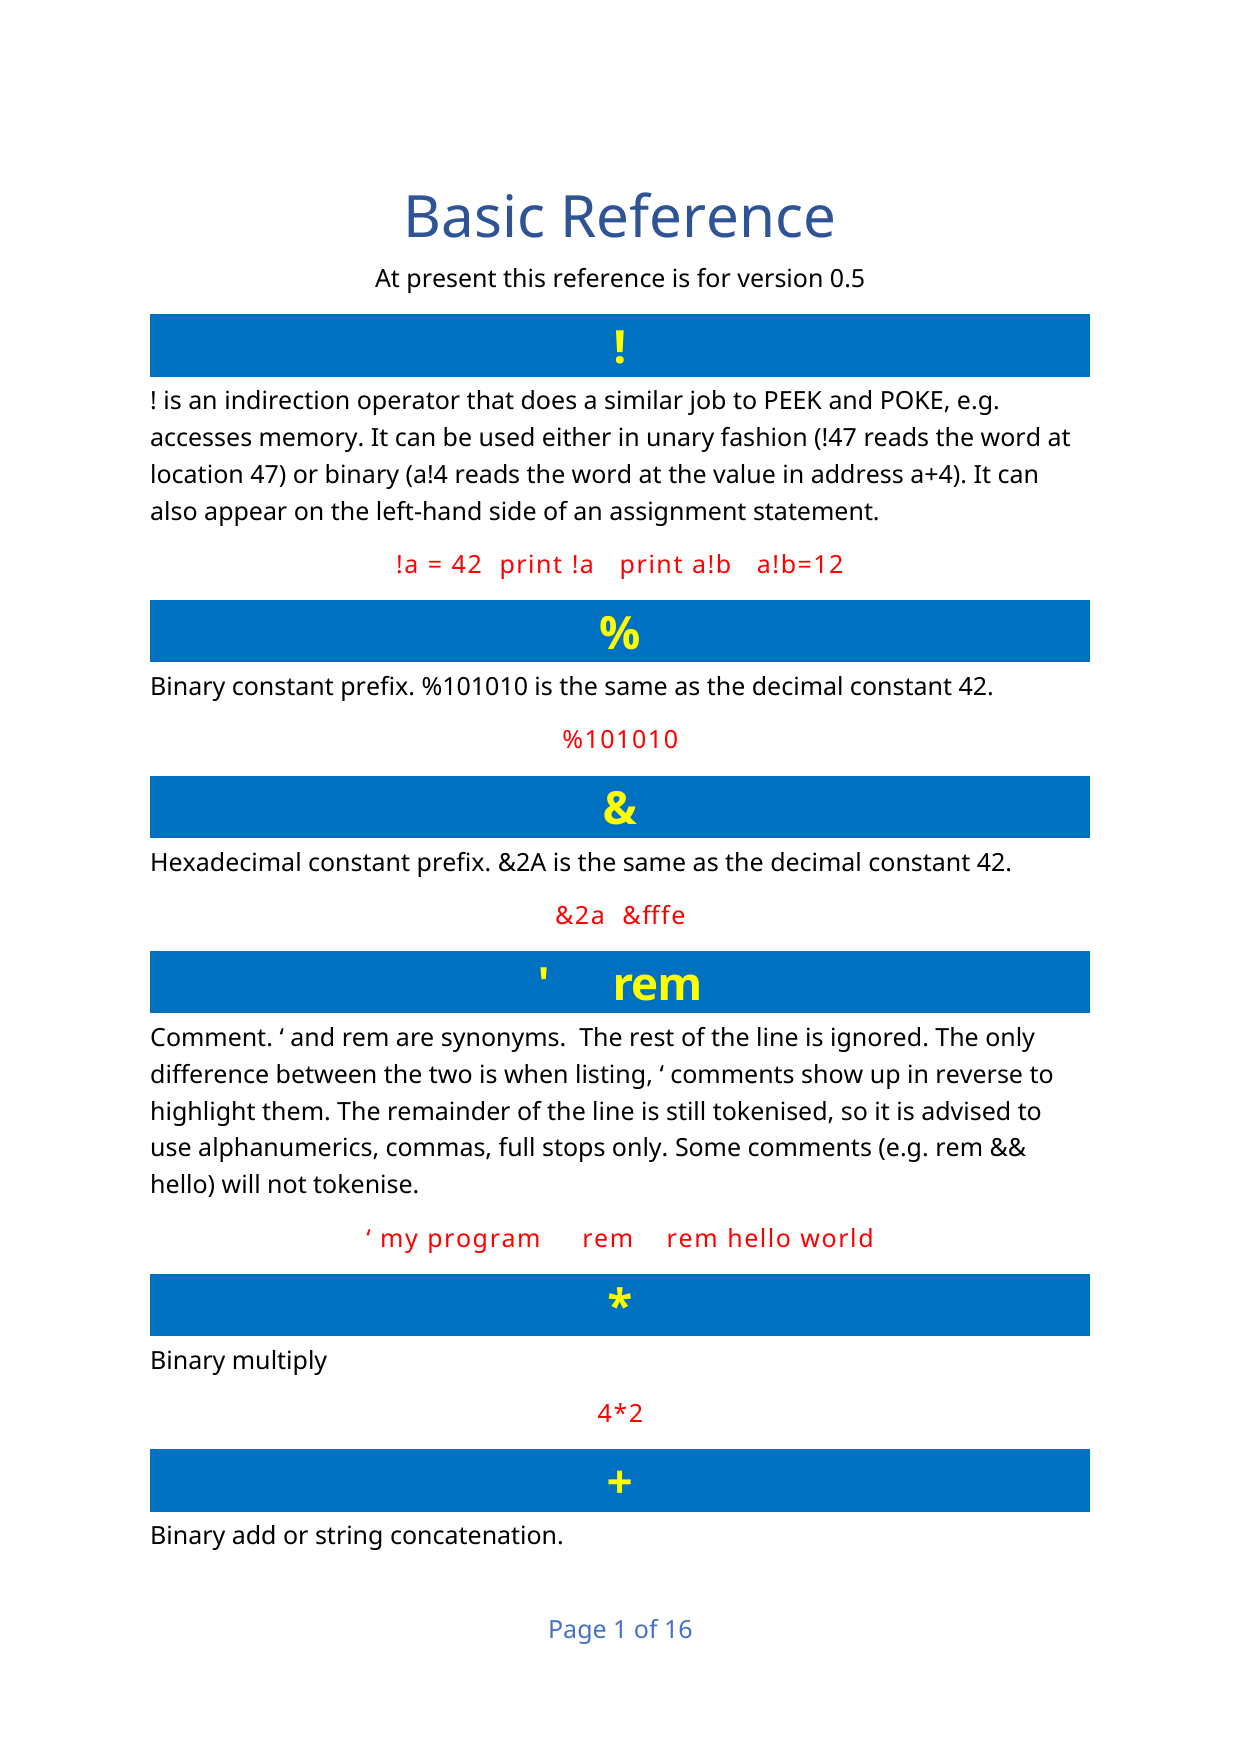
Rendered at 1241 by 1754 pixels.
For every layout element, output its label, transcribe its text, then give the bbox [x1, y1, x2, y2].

title ' rem [150, 951, 1090, 1013]
title + [150, 1449, 1090, 1512]
text At present this reference is for version 0.5 [150, 261, 1090, 295]
text Hexadecimal constant prefix. &2A is the same as the decimal constant 42. [150, 844, 1090, 878]
text Binary multiply [150, 1342, 1090, 1376]
text Binary add or string concatenation. [150, 1518, 1090, 1552]
title * [150, 1274, 1090, 1336]
subtitle 4*2 [150, 1396, 1090, 1430]
text Binary constant prefix. %101010 is the same as the decimal constant 42. [150, 669, 1090, 703]
title ! [150, 314, 1090, 377]
subtitle &2A &FFFE [150, 898, 1090, 932]
subtitle %101010 [150, 722, 1090, 756]
subtitle Basic Reference [150, 175, 1090, 254]
text ! is an indirection operator that does a similar job to PEEK and POKE, e.g. accesses memory. It can be used either in unary fashion (!47 reads the word at location 47) or binary (a!4 reads the word at the value in address a+4). It can also appear on the left-hand side of an assignment statement. [150, 383, 1090, 527]
subtitle ‘ My Program Rem rem Hello world [150, 1220, 1090, 1254]
title % [150, 600, 1090, 662]
subtitle !a = 42 print !a print a!b a!b=12 [150, 547, 1090, 581]
text Comment. ‘ and rem are synonyms. The rest of the line is ignored. The only difference between the two is when listing, ‘ comments show up in reverse to highlight them. The remainder of the line is still tokenised, so it is advised to use alphanumerics, commas, full stops only. Some comments (e.g. rem && hello) will not tokenise. [150, 1020, 1090, 1201]
title & [150, 776, 1090, 838]
